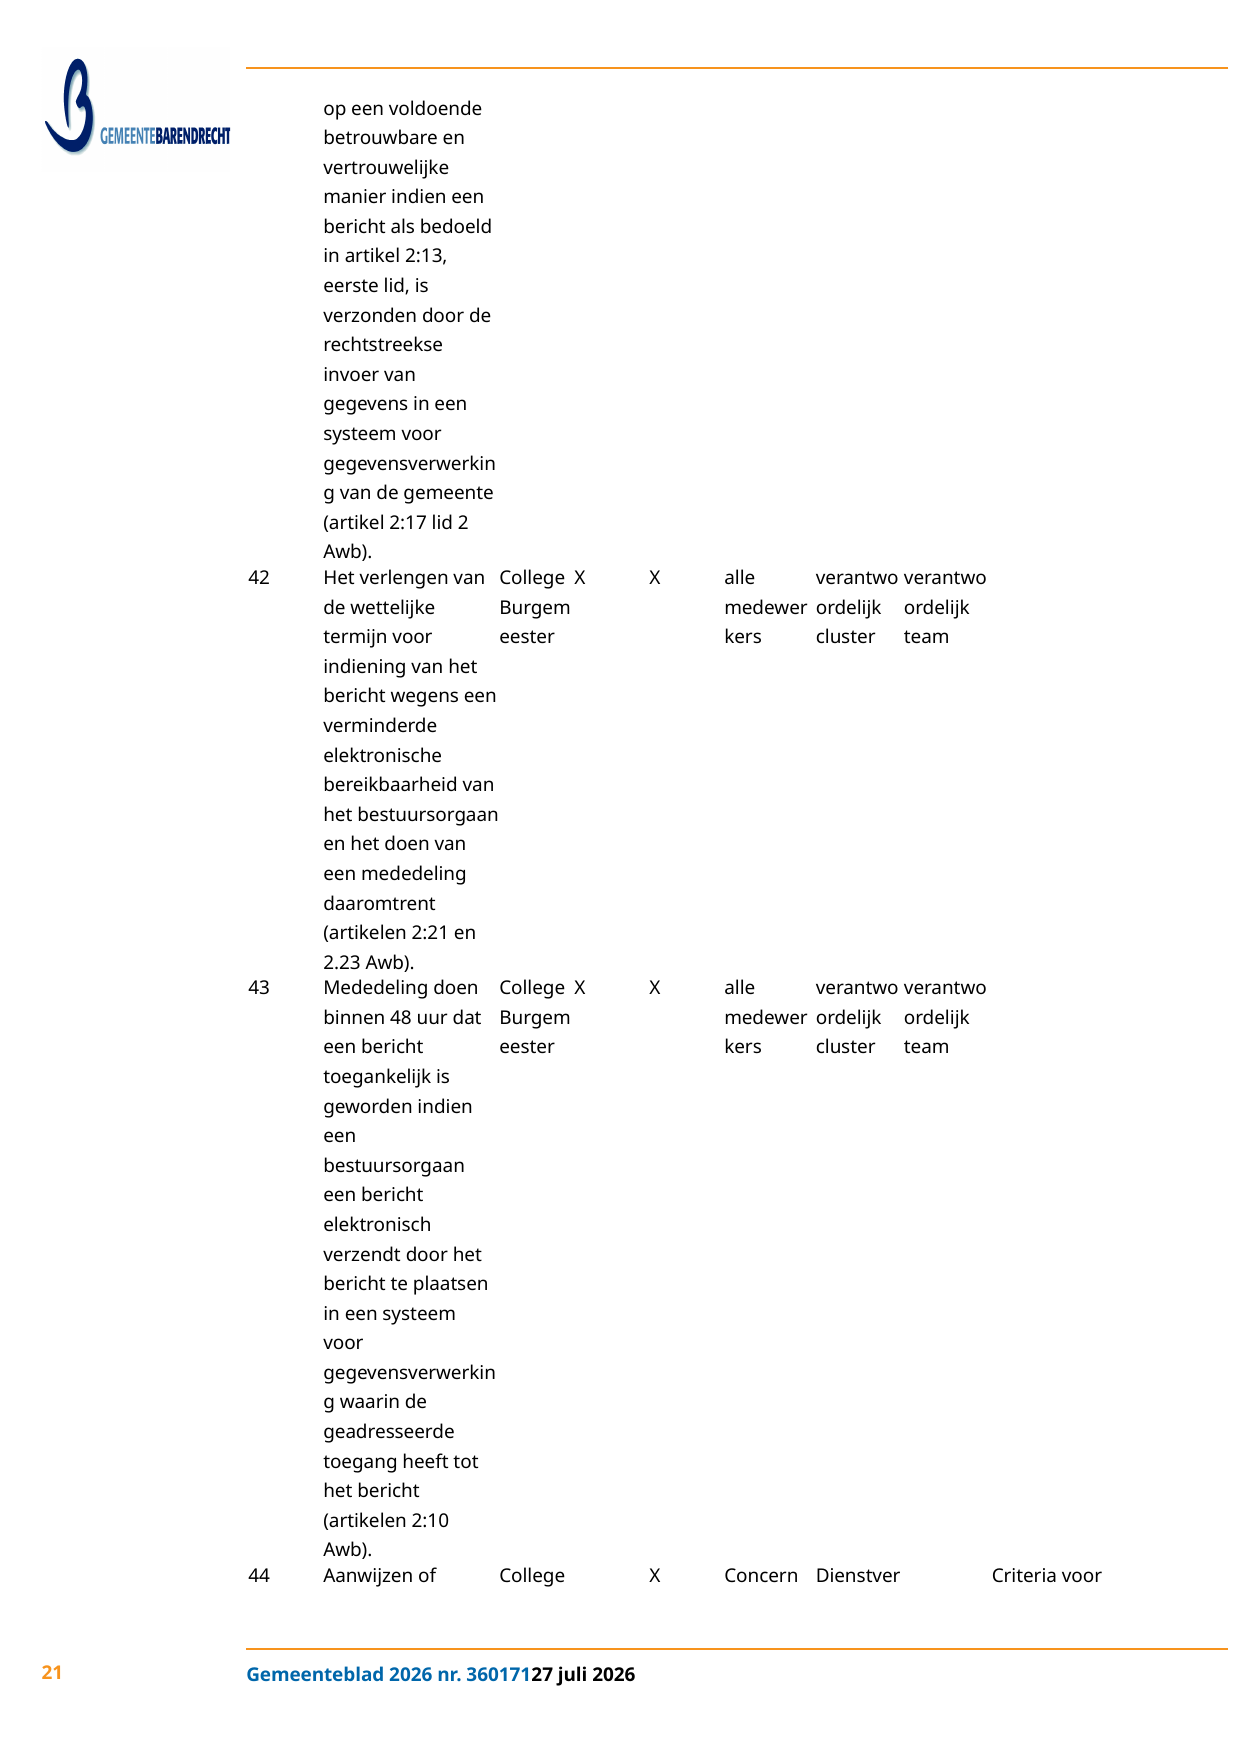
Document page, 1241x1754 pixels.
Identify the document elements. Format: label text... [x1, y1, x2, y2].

table_cell verantwoordelijk cluster [816, 975, 904, 1562]
table_cell verantwoordelijk team [904, 564, 992, 974]
table_cell Dienstver [816, 1563, 904, 1588]
table_cell Criteria voor [992, 1563, 1152, 1588]
picture [41, 47, 231, 172]
table_cell College Burgemeester [499, 975, 574, 1562]
table_cell Concern [724, 1563, 816, 1588]
table_cell X [649, 564, 724, 974]
table_cell [992, 975, 1152, 1562]
table_cell verantwoordelijk cluster [816, 564, 904, 974]
table_cell 43 [248, 975, 323, 1562]
table_cell [248, 95, 323, 564]
table_cell Het verlengen van de wettelijke termijn voor indiening van het bericht wegens een verminderde elektronische bereikbaarheid van het bestuursorgaan en het doen van een mededeling daaromtrent (artikelen 2:21 en 2.23 Awb). [323, 564, 499, 974]
table_cell [904, 1563, 992, 1588]
table_cell Aanwijzen of [323, 1563, 499, 1588]
table_cell [574, 95, 649, 564]
table_cell [499, 95, 574, 564]
table_cell alle medewerkers [724, 564, 816, 974]
table_cell 44 [248, 1563, 323, 1588]
table_cell [649, 95, 724, 564]
table_cell College Burgemeester [499, 564, 574, 974]
table_cell op een voldoende betrouwbare en vertrouwelijke manier indien een bericht als bedoeld in artikel 2:13, eerste lid, is verzonden door de rechtstreekse invoer van gegevens in een systeem voor gegevensverwerking van de gemeente (artikel 2:17 lid 2 Awb). [323, 95, 499, 564]
table_cell [904, 95, 992, 564]
table_cell alle medewerkers [724, 975, 816, 1562]
table_cell [816, 95, 904, 564]
table_cell Mededeling doen binnen 48 uur dat een bericht toegankelijk is geworden indien een bestuursorgaan een bericht elektronisch verzendt door het bericht te plaatsen in een systeem voor gegevensverwerking waarin de geadresseerde toegang heeft tot het bericht (artikelen 2:10 Awb). [323, 975, 499, 1562]
table_cell verantwoordelijk team [904, 975, 992, 1562]
table_cell X [574, 975, 649, 1562]
table_cell X [574, 564, 649, 974]
table_cell [724, 95, 816, 564]
table_cell [992, 95, 1152, 564]
table_cell College [499, 1563, 574, 1588]
table_cell X [649, 1563, 724, 1588]
table_cell 42 [248, 564, 323, 974]
table_cell [574, 1563, 649, 1588]
table_cell [992, 564, 1152, 974]
table_cell X [649, 975, 724, 1562]
